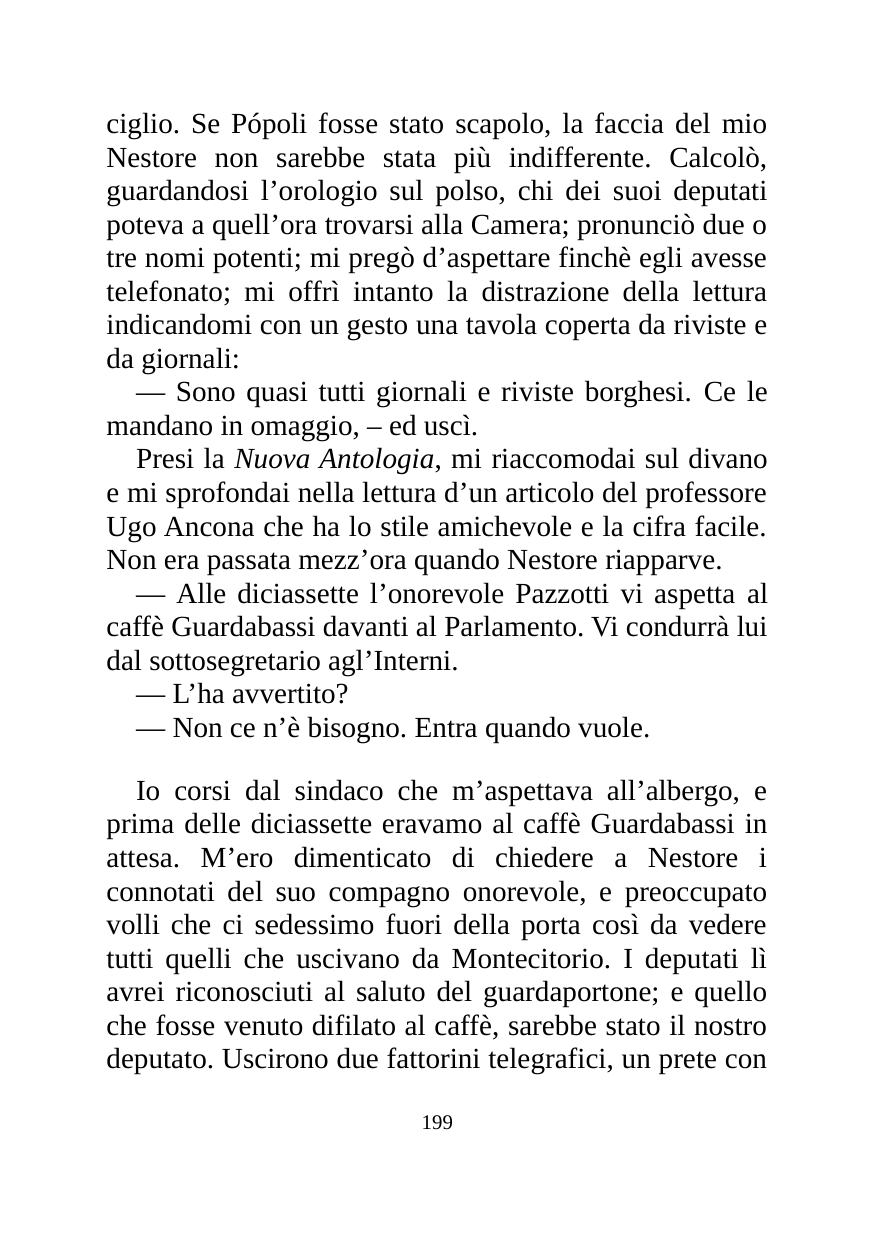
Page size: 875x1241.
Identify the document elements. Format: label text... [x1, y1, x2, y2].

text Io corsi dal sindaco che m’aspettava all’albergo, e prima delle diciassette eravamo al caffè Guardabassi in attesa. M’ero dimenticato di chiedere a Nestore i connotati del suo compagno onorevole, e preoccupato volli che ci sedessimo fuori della porta così da vedere tutti quelli che uscivano da Montecitorio. I deputati lì avrei riconosciuti al saluto del guardaportone; e quello che fosse venuto difilato al caffè, sarebbe stato il nostro deputato. Uscirono due fattorini telegrafici, un prete con [106, 773, 768, 1075]
text — Non ce n’è bisogno. Entra quando vuole. [106, 710, 768, 743]
text Presi la Nuova Antologia, mi riaccomodai sul divano e mi sprofondai nella lettura d’un articolo del professore Ugo Ancona che ha lo stile amichevole e la cifra facile. Non era passata mezz’ora quando Nestore riapparve. [106, 442, 768, 576]
text — Sono quasi tutti giornali e riviste borghesi. Ce le mandano in omaggio, – ed uscì. [106, 374, 768, 442]
text ciglio. Se Pópoli fosse stato scapolo, la faccia del mio Nestore non sarebbe stata più indifferente. Calcolò, guardandosi l’orologio sul polso, chi dei suoi deputati poteva a quell’ora trovarsi alla Camera; pronunciò due o tre nomi potenti; mi pregò d’aspettare finchè egli avesse telefonato; mi offrì intanto la distrazione della lettura indicandomi con un gesto una tavola coperta da riviste e da giornali: [106, 106, 768, 374]
text — L’ha avvertito? [106, 676, 768, 710]
text — Alle diciassette l’onorevole Pazzotti vi aspetta al caffè Guardabassi davanti al Parlamento. Vi condurrà lui dal sottosegretario agl’Interni. [106, 576, 768, 676]
